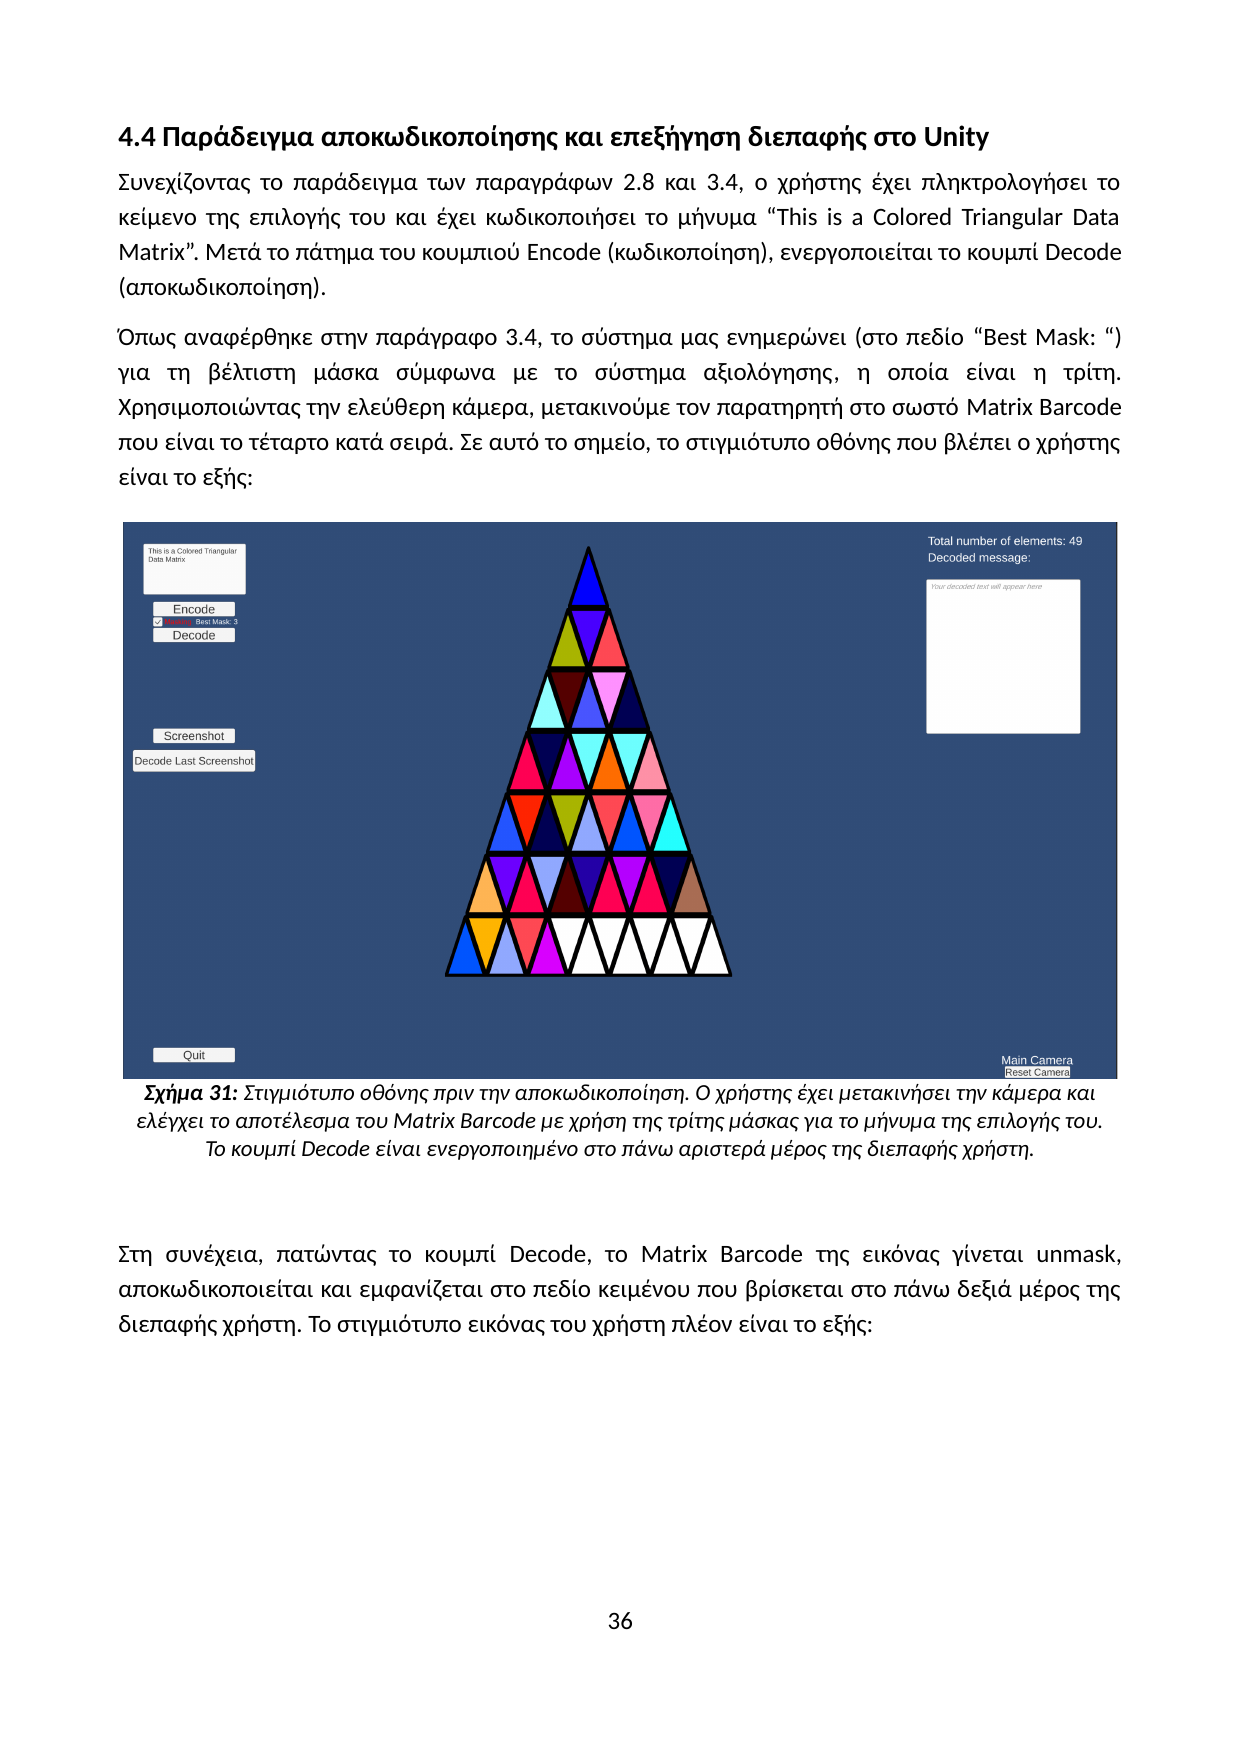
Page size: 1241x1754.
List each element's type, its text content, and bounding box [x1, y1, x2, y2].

text Συνεχίζοντας το παράδειγμα των παραγράφων 2.8 και 3.4, ο χρήστης έχει πληκτρολογήσει το κείμενο της επιλογής του και έχει κωδικοποιήσει το μήνυμα “This is a Colored Triangular Data Matrix”. Μετά το πάτημα του κουμπιού Encode (κωδικοποίηση), ενεργοποιείται το κουμπί Decode (αποκωδικοποίηση). [118, 166, 1122, 302]
text Όπως αναφέρθηκε στην παράγραφο 3.4, το σύστημα μας ενημερώνει (στο πεδίο “Best Mask: “) για τη βέλτιστη μάσκα σύμφωνα με το σύστημα αξιολόγησης, η οποία είναι η τρίτη. Χρησιμοποιώντας την ελεύθερη κάμερα, μετακινούμε τον παρατηρητή στο σωστό Matrix Barcode που είναι το τέταρτο κατά σειρά. Σε αυτό το σημείο, το στιγμιότυπο οθόνης που βλέπει ο χρήστης είναι το εξής: [118, 321, 1122, 491]
text Στη συνέχεια, πατώντας το κουμπί Decode, το Matrix Barcode της εικόνας γίνεται unmask, αποκωδικοποιείται και εμφανίζεται στο πεδίο κειμένου που βρίσκεται στο πάνω δεξιά μέρος της διεπαφής χρήστη. Το στιγμιότυπο εικόνας του χρήστη πλέον είναι το εξής: [118, 1210, 1122, 1339]
picture [123, 522, 1118, 1079]
text Σχήμα 31: Στιγμιότυπο οθόνης πριν την αποκωδικοποίηση. Ο χρήστης έχει μετακινήσει την κάμερα και ελέγχει το αποτέλεσμα του Matrix Barcode με χρήση της τρίτης μάσκας για το μήνυμα της επιλογής του. Το κουμπί Decode είναι ενεργοποιημένο στο πάνω αριστερά μέρος της διεπαφής χρήστη. [123, 1079, 1117, 1162]
subtitle 4.4 Παράδειγμα αποκωδικοποίησης και επεξήγηση διεπαφής στο Unity [118, 118, 1122, 154]
